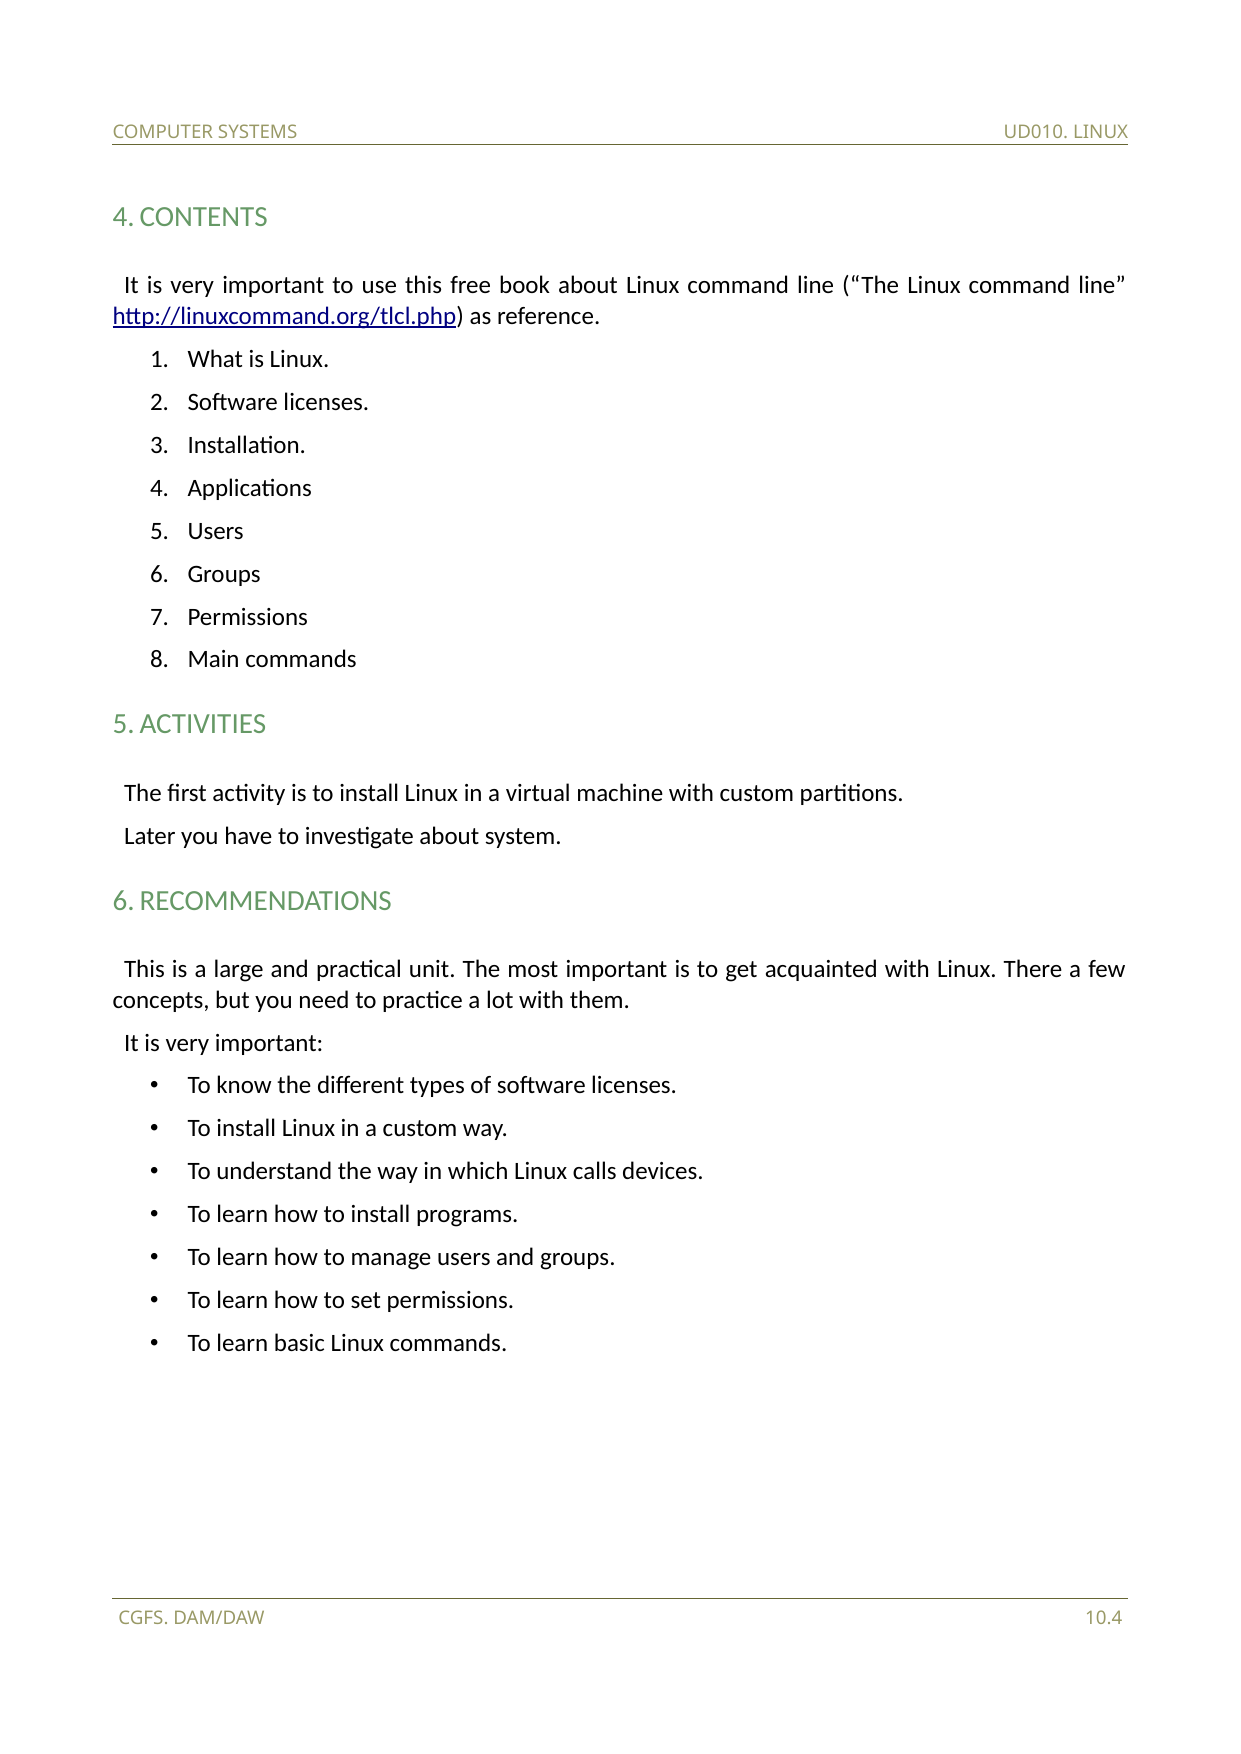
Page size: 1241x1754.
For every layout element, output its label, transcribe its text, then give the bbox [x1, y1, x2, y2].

list To understand the way in which Linux calls devices. [150, 1156, 1128, 1186]
list Applications [150, 472, 1128, 502]
text The first activity is to install Linux in a virtual machine with custom partitions. [112, 777, 1128, 807]
text Later you have to investigate about system. [112, 820, 1128, 850]
list Groups [150, 558, 1128, 588]
text It is very important to use this free book about Linux command line (“The Linux command line” http://linuxcommand.org/tlcl.php) as reference. [112, 270, 1128, 331]
list To learn how to set permissions. [150, 1284, 1128, 1315]
text This is a large and practical unit. The most important is to get acquainted with Linux. There a few concepts, but you need to practice a lot with them. [112, 953, 1128, 1014]
list To learn how to install programs. [150, 1198, 1128, 1229]
subtitle Activities [112, 705, 1128, 741]
list What is Linux. [150, 343, 1128, 374]
list To learn basic Linux commands. [150, 1327, 1128, 1358]
list To install Linux in a custom way. [150, 1113, 1128, 1143]
list To learn how to manage users and groups. [150, 1241, 1128, 1272]
list Users [150, 515, 1128, 545]
list Installation. [150, 429, 1128, 459]
list Permissions [150, 601, 1128, 631]
subtitle Contents [112, 198, 1128, 234]
list To know the different types of software licenses. [150, 1070, 1128, 1100]
text It is very important: [112, 1027, 1128, 1057]
subtitle Recommendations [112, 882, 1128, 917]
list Main commands [150, 643, 1128, 674]
list Software licenses. [150, 386, 1128, 417]
